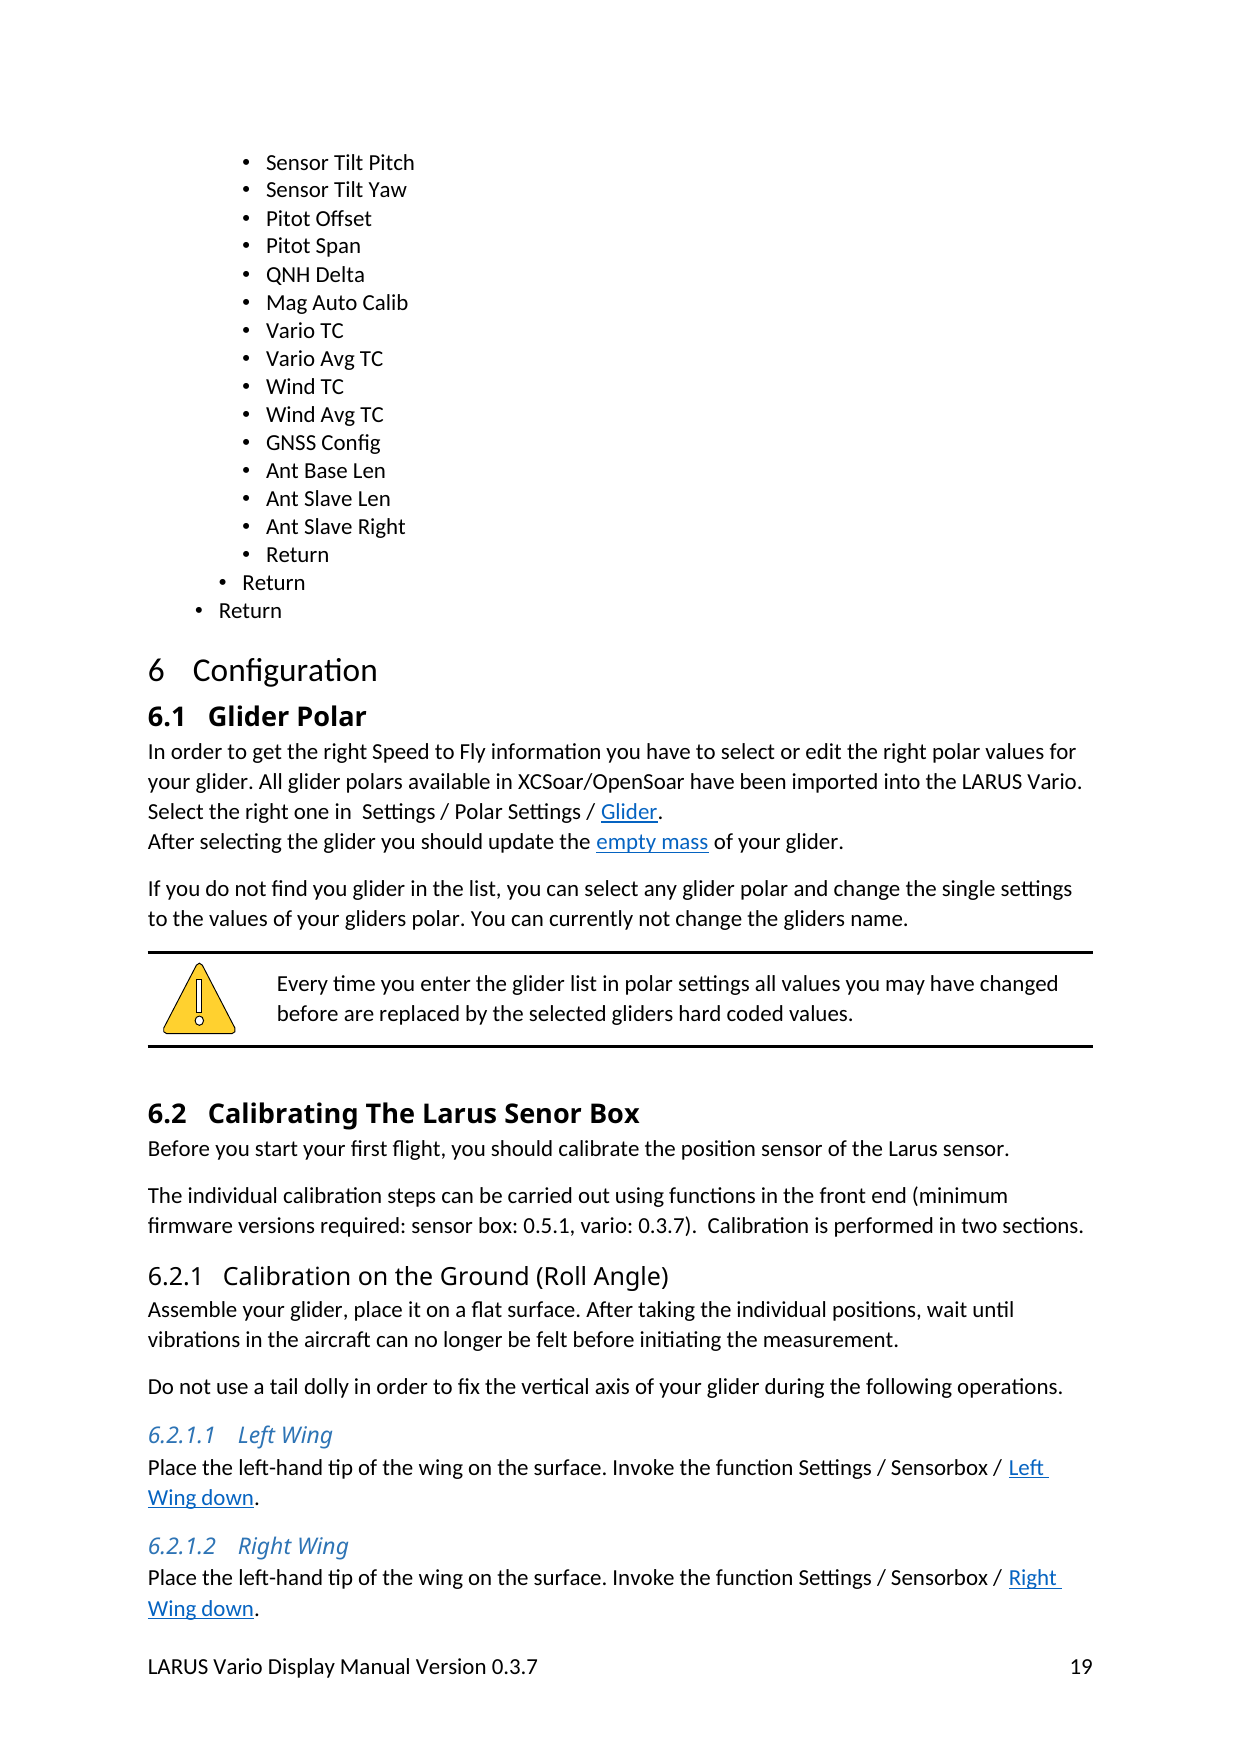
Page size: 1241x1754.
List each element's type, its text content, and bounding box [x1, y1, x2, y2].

list Sensor Tilt Pitch [242, 148, 1093, 176]
list Ant Base Len [242, 456, 1093, 484]
subtitle Left Wing [148, 1419, 1093, 1450]
list Pitot Span [242, 232, 1093, 260]
list Vario Avg TC [242, 344, 1093, 372]
text Assemble your glider, place it on a flat surface. After taking the individual positions, wait until vibrations in the aircraft can no longer be felt before initiating the measurement. [148, 1295, 1093, 1353]
list QNH Delta [242, 260, 1093, 288]
list Ant Slave Right [242, 512, 1093, 540]
list Wind TC [242, 372, 1093, 400]
list Return [242, 540, 1093, 568]
subtitle Right Wing [148, 1530, 1093, 1561]
subtitle Glider Polar [148, 697, 1093, 734]
list Ant Slave Len [242, 484, 1093, 512]
text In order to get the right Speed to Fly information you have to select or edit the right polar values for your glider. All glider polars available in XCSoar/OpenSoar have been imported into the LARUS Vario. Select the right one in Settings / Polar Settings / Glider. After selecting the glider you should update the empty mass of your glider. [148, 737, 1093, 856]
list Pitot Offset [242, 204, 1093, 232]
list Return [195, 596, 1093, 624]
text Do not use a tail dolly in order to fix the vertical axis of your glider during the following operations. [148, 1372, 1093, 1400]
list Wind Avg TC [242, 400, 1093, 428]
subtitle Calibrating The Larus Senor Box [148, 1094, 1093, 1131]
list Mag Auto Calib [242, 288, 1093, 316]
list GNSS Config [242, 428, 1093, 456]
list Return [218, 568, 1093, 596]
subtitle Calibration on the Ground (Roll Angle) [148, 1258, 1093, 1292]
text The individual calibration steps can be carried out using functions in the front end (minimum firmware versions required: sensor box: 0.5.1, vario: 0.3.7). Calibration is performed in two sections. [148, 1181, 1093, 1239]
subtitle Configuration [148, 649, 1093, 690]
text If you do not find you glider in the list, you can select any glider polar and change the single settings to the values of your gliders polar. You can currently not change the gliders name. [148, 874, 1093, 933]
list Sensor Tilt Yaw [242, 176, 1093, 204]
table_header [148, 954, 265, 1045]
table_header Every time you enter the glider list in polar settings all values you may have changed before are replaced by the selected gliders hard coded values. [265, 954, 1093, 1045]
list Vario TC [242, 316, 1093, 344]
text Place the left-hand tip of the wing on the surface. Invoke the function Settings / Sensorbox / Right Wing down. [148, 1563, 1093, 1622]
text Before you start your first flight, you should calibrate the position sensor of the Larus sensor. [148, 1134, 1093, 1162]
text Place the left-hand tip of the wing on the surface. Invoke the function Settings / Sensorbox / Left Wing down. [148, 1453, 1093, 1511]
